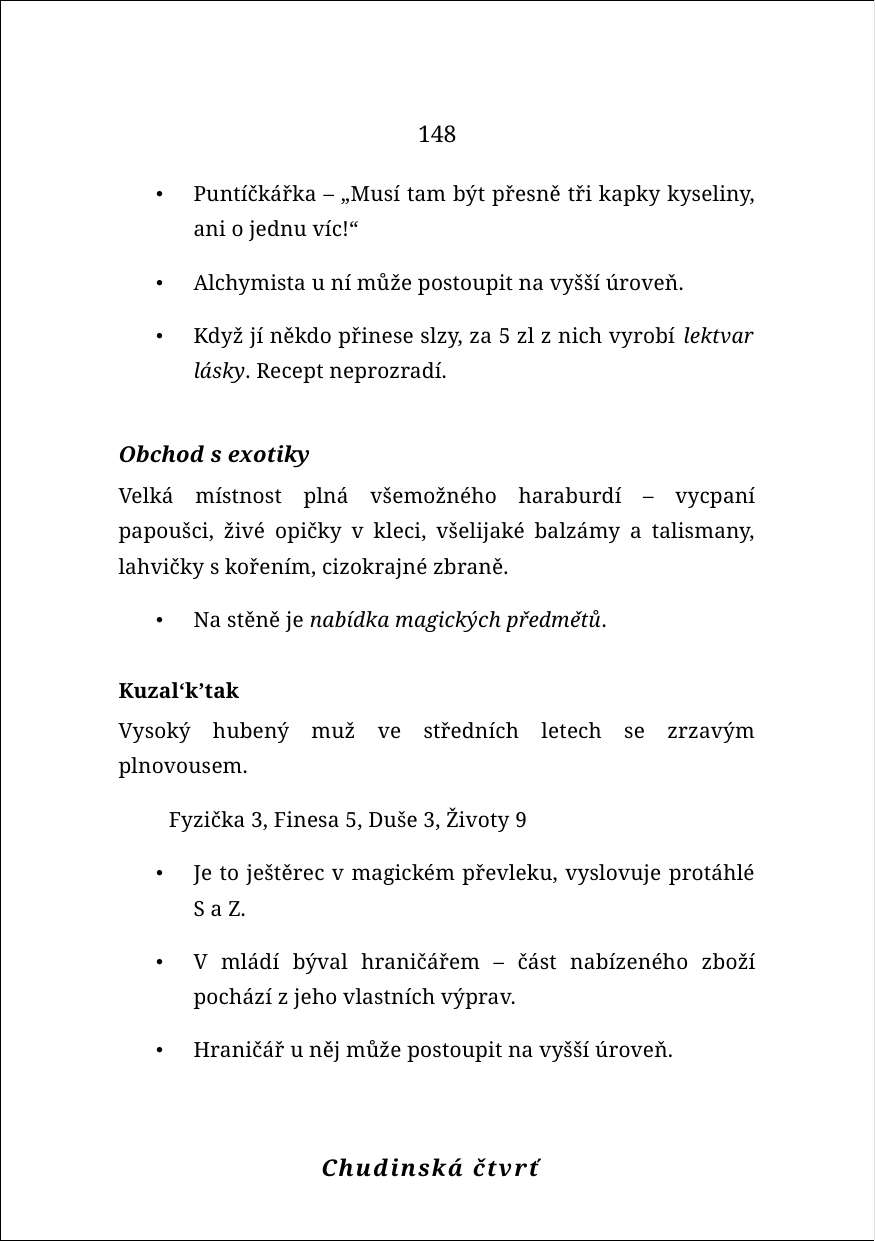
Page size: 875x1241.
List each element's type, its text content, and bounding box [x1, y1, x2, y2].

text Vysoký hubený muž ve středních letech se zrzavým plnovousem. [118, 716, 756, 780]
text Fyzička 3, Finesa 5, Duše 3, Životy 9 [168, 805, 756, 833]
list Puntíčkářka – „Musí tam být přesně tři kapky kyseliny, ani o jednu víc!“ [156, 179, 756, 243]
list Na stěně je nabídka magických předmětů. [156, 605, 756, 633]
subtitle Kuzal‘k’tak [118, 676, 756, 704]
list Hraničář u něj může postoupit na vyšší úroveň. [156, 1036, 756, 1064]
subtitle Obchod s exotiky [118, 439, 756, 469]
list Když jí někdo přinese slzy, za 5 zl z nich vyrobí lektvar lásky. Recept neprozradí. [156, 321, 756, 385]
list V mládí býval hraničářem – část nabízeného zboží pochází z jeho vlastních výprav. [156, 947, 756, 1011]
list Alchymista u ní může postoupit na vyšší úroveň. [156, 268, 756, 296]
list Je to ještěrec v magickém převleku, vyslovuje protáhlé S a Z. [156, 858, 756, 922]
text Velká místnost plná všemožného haraburdí – vycpaní papoušci, živé opičky v kleci, všelijaké balzámy a talismany, lahvičky s kořením, cizokrajné zbraně. [118, 481, 756, 580]
